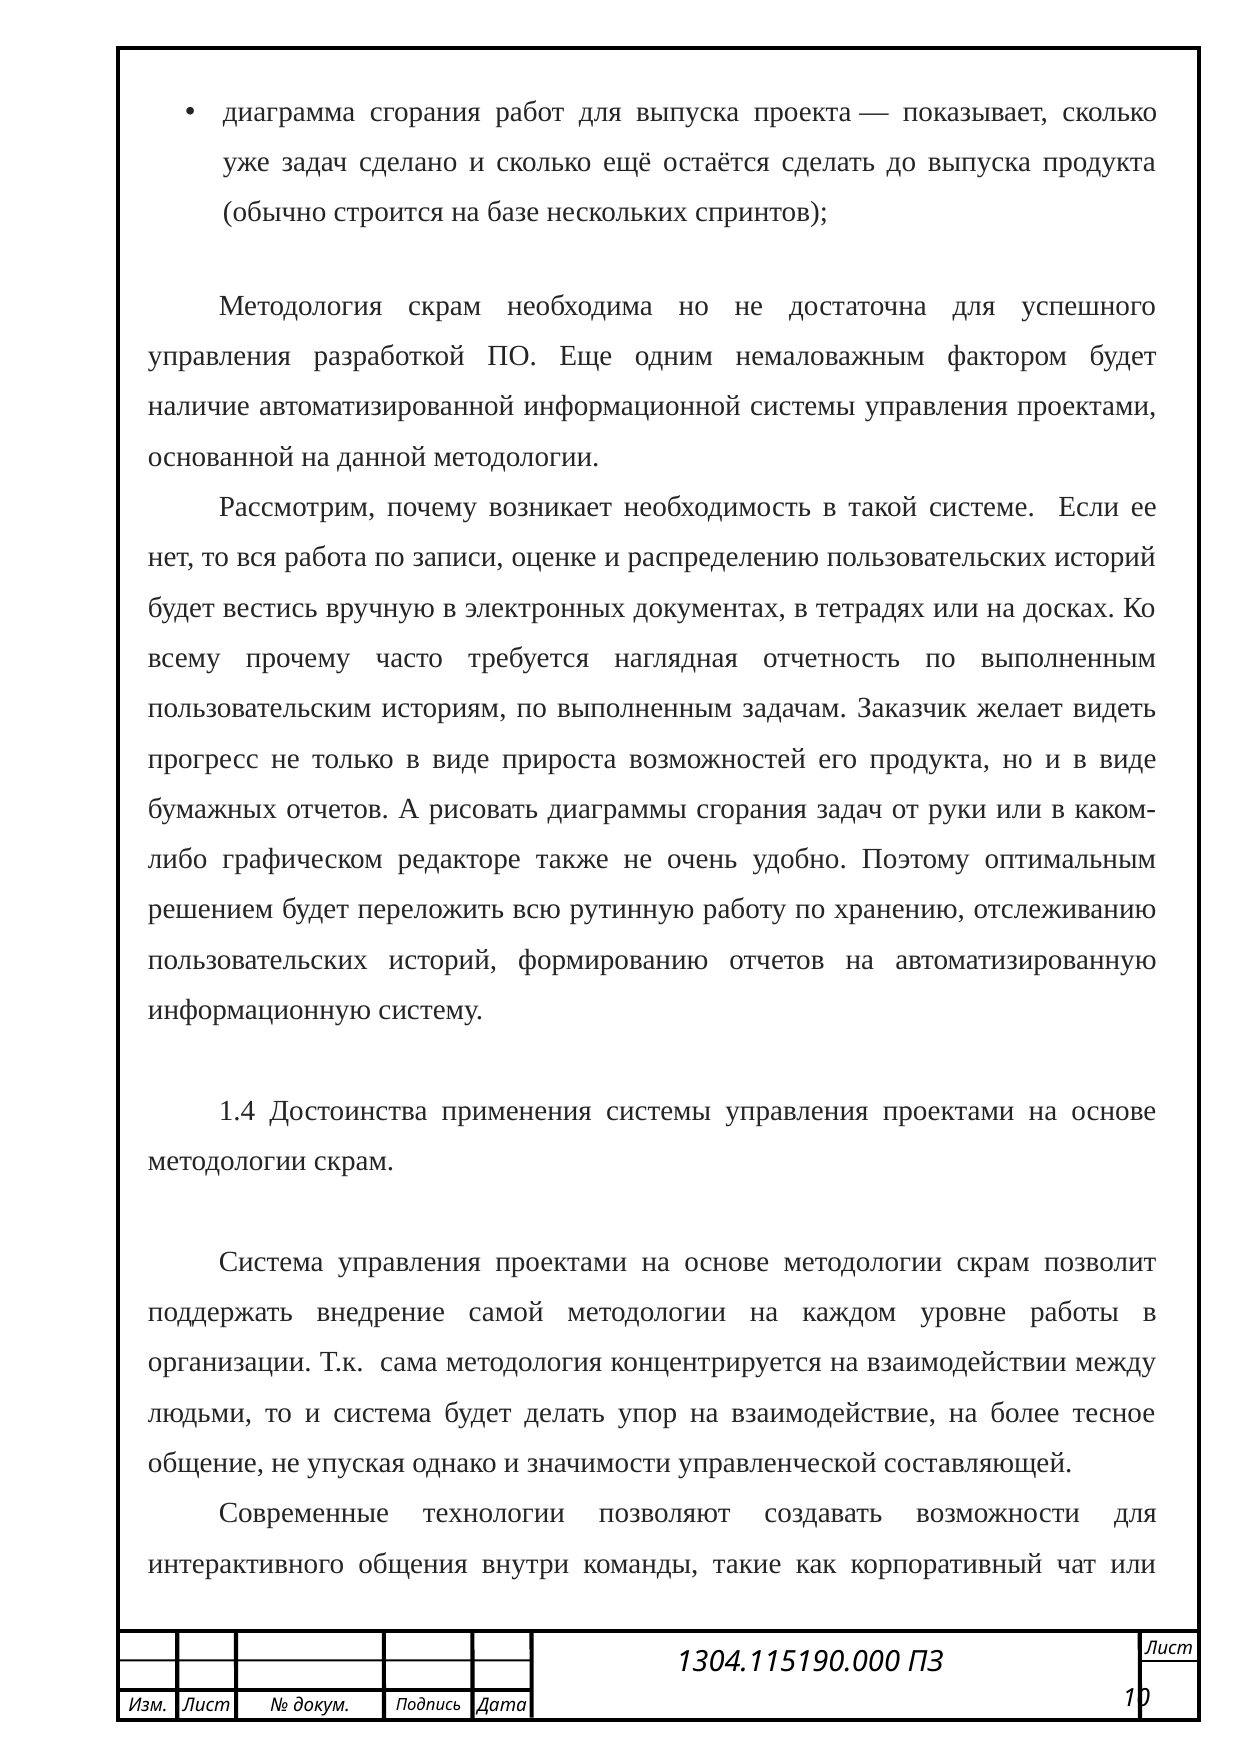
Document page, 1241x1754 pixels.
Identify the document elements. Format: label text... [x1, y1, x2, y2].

text Система управления проектами на основе методологии скрам позволит поддержать внедрение самой методологии на каждом уровне работы в организации. Т.к. сама методология концентрируется на взаимодействии между людьми, то и система будет делать упор на взаимодействие, на более тесное общение, не упуская однако и значимости управленческой составляющей. [148, 1244, 1157, 1479]
text Современные технологии позволяют создавать возможности для интерактивного общения внутри команды, такие как корпоративный чат или [148, 1495, 1157, 1579]
text Методология скрам необходима но не достаточна для успешного управления разработкой ПО. Еще одним немаловажным фактором будет наличие автоматизированной информационной системы управления проектами, основанной на данной методологии. [148, 288, 1157, 472]
list диаграмма сгорания работ для выпуска проекта — показывает, сколько уже задач сделано и сколько ещё остаётся сделать до выпуска продукта (обычно строится на базе нескольких спринтов); [185, 94, 1157, 228]
text 1.4 Достоинства применения системы управления проектами на основе методологии скрам. [148, 1093, 1157, 1177]
text Рассмотрим, почему возникает необходимость в такой системе. Если ее нет, то вся работа по записи, оценке и распределению пользовательских историй будет вестись вручную в электронных документах, в тетрадях или на досках. Ко всему прочему часто требуется наглядная отчетность по выполненным пользовательским историям, по выполненным задачам. Заказчик желает видеть прогресс не только в виде прироста возможностей его продукта, но и в виде бумажных отчетов. А рисовать диаграммы сгорания задач от руки или в каком-либо графическом редакторе также не очень удобно. Поэтому оптимальным решением будет переложить всю рутинную работу по хранению, отслеживанию пользовательских историй, формированию отчетов на автоматизированную информационную систему. [148, 489, 1157, 1026]
